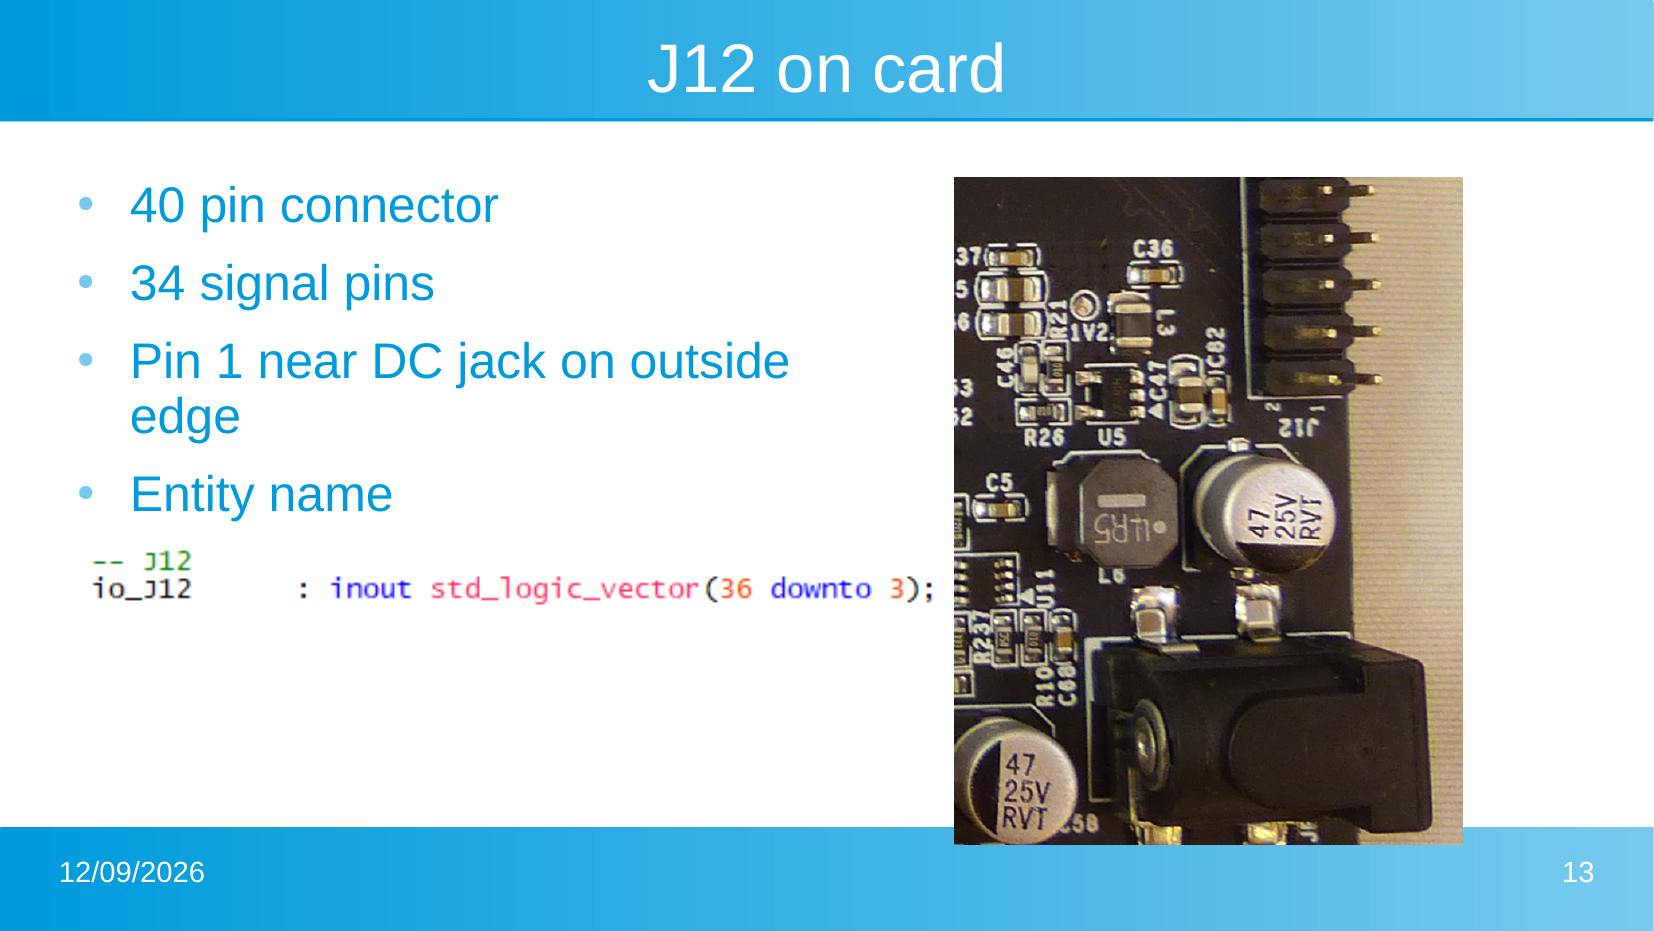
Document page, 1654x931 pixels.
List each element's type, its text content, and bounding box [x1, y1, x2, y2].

list 40 pin connector 34 signal pins Pin 1 near DC jack on outside edge Entity name [59, 177, 863, 768]
picture [954, 177, 1463, 845]
picture [79, 545, 938, 620]
title J12 on card [59, 29, 1595, 108]
